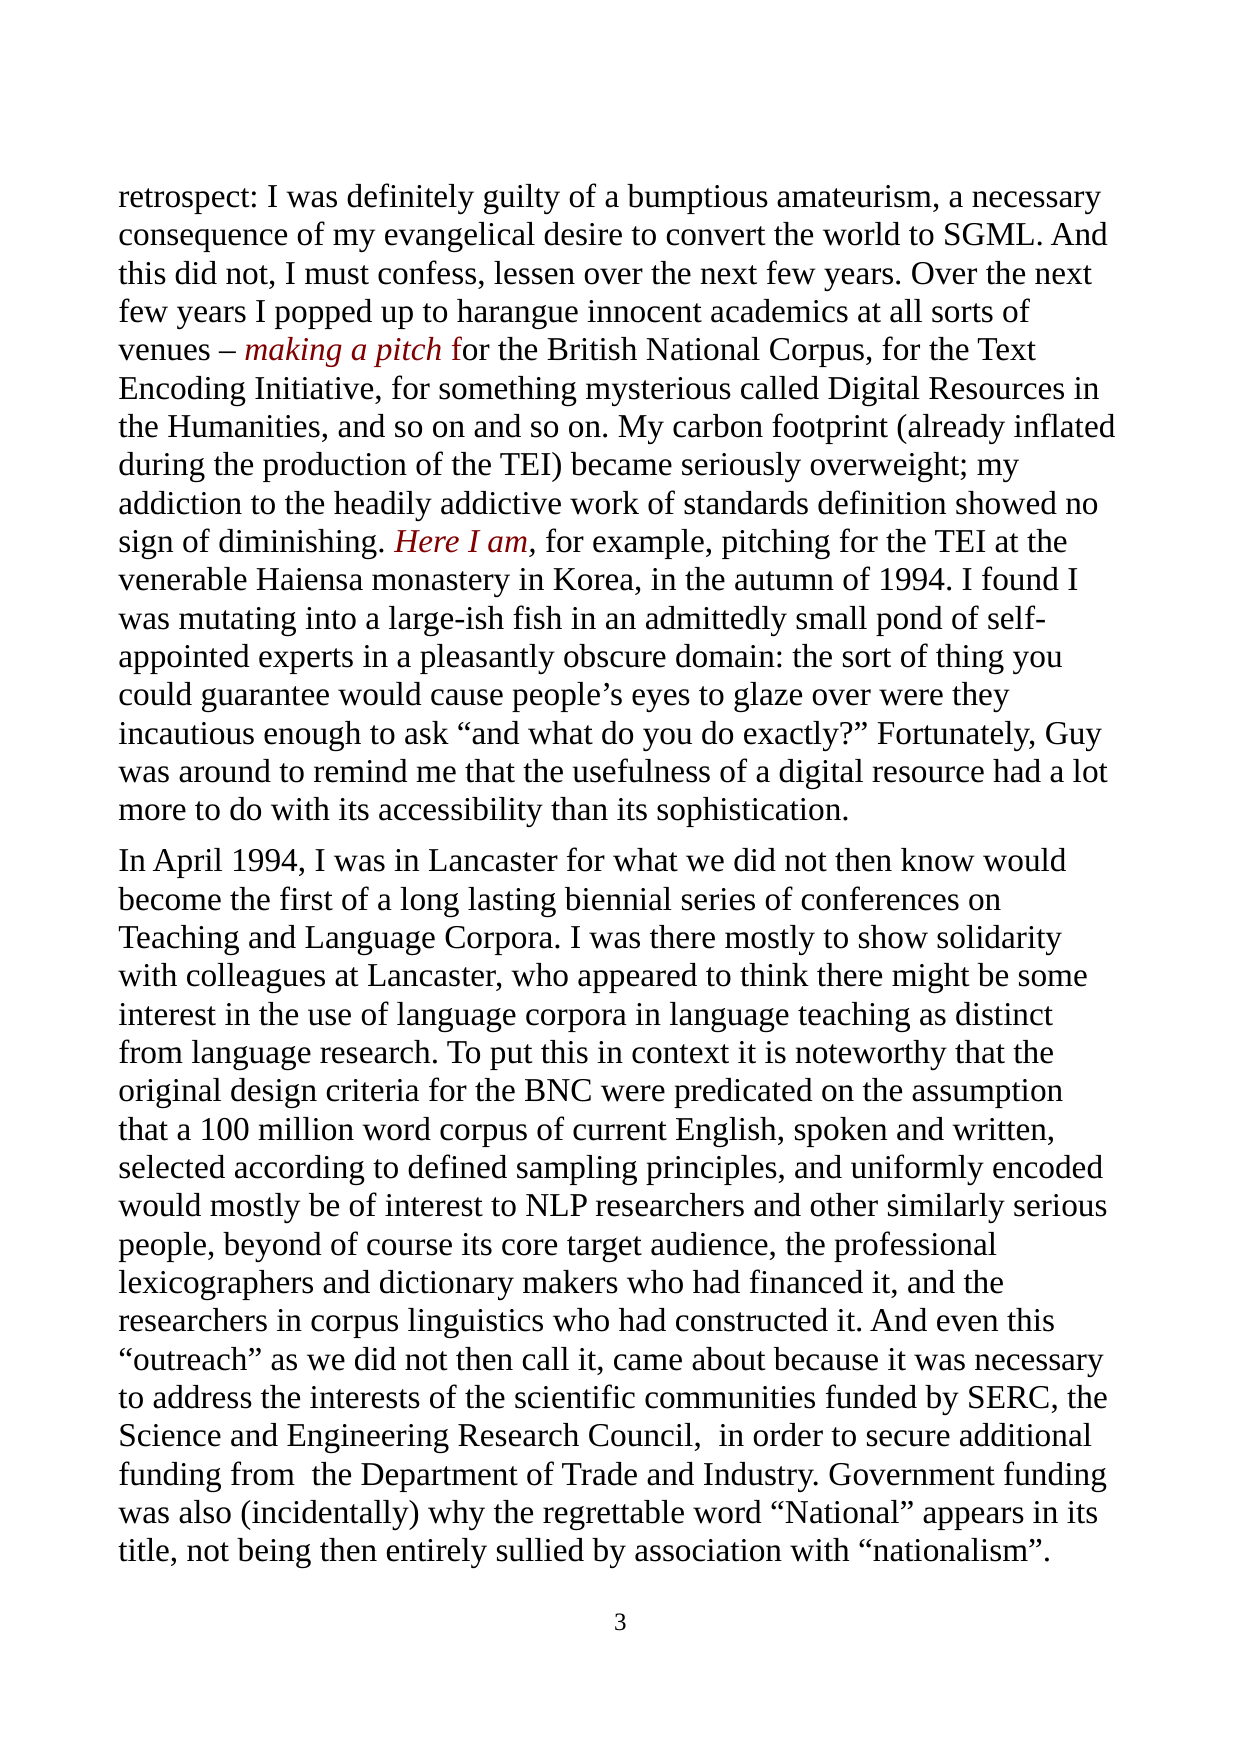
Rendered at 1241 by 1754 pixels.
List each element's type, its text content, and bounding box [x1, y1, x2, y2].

text retrospect: I was definitely guilty of a bumptious amateurism, a necessary consequence of my evangelical desire to convert the world to SGML. And this did not, I must confess, lessen over the next few years. Over the next few years I popped up to harangue innocent academics at all sorts of venues – making a pitch for the British National Corpus, for the Text Encoding Initiative, for something mysterious called Digital Resources in the Humanities, and so on and so on. My carbon footprint (already inflated during the production of the TEI) became seriously overweight; my addiction to the headily addictive work of standards definition showed no sign of diminishing. Here I am, for example, pitching for the TEI at the venerable Haiensa monastery in Korea, in the autumn of 1994. I found I was mutating into a large-ish fish in an admittedly small pond of self-appointed experts in a pleasantly obscure domain: the sort of thing you could guarantee would cause people’s eyes to glaze over were they incautious enough to ask “and what do you do exactly?” Fortunately, Guy was around to remind me that the usefulness of a digital resource had a lot more to do with its accessibility than its sophistication. [118, 176, 1122, 828]
text In April 1994, I was in Lancaster for what we did not then know would become the first of a long lasting biennial series of conferences on Teaching and Language Corpora. I was there mostly to show solidarity with colleagues at Lancaster, who appeared to think there might be some interest in the use of language corpora in language teaching as distinct from language research. To put this in context it is noteworthy that the original design criteria for the BNC were predicated on the assumption that a 100 million word corpus of current English, spoken and written, selected according to defined sampling principles, and uniformly encoded would mostly be of interest to NLP researchers and other similarly serious people, beyond of course its core target audience, the professional lexicographers and dictionary makers who had financed it, and the researchers in corpus linguistics who had constructed it. And even this “outreach” as we did not then call it, came about because it was necessary to address the interests of the scientific communities funded by SERC, the Science and Engineering Research Council, in order to secure additional funding from the Department of Trade and Industry. Government funding was also (incidentally) why the regrettable word “National” appears in its title, not being then entirely sullied by association with “nationalism”. [118, 841, 1122, 1569]
